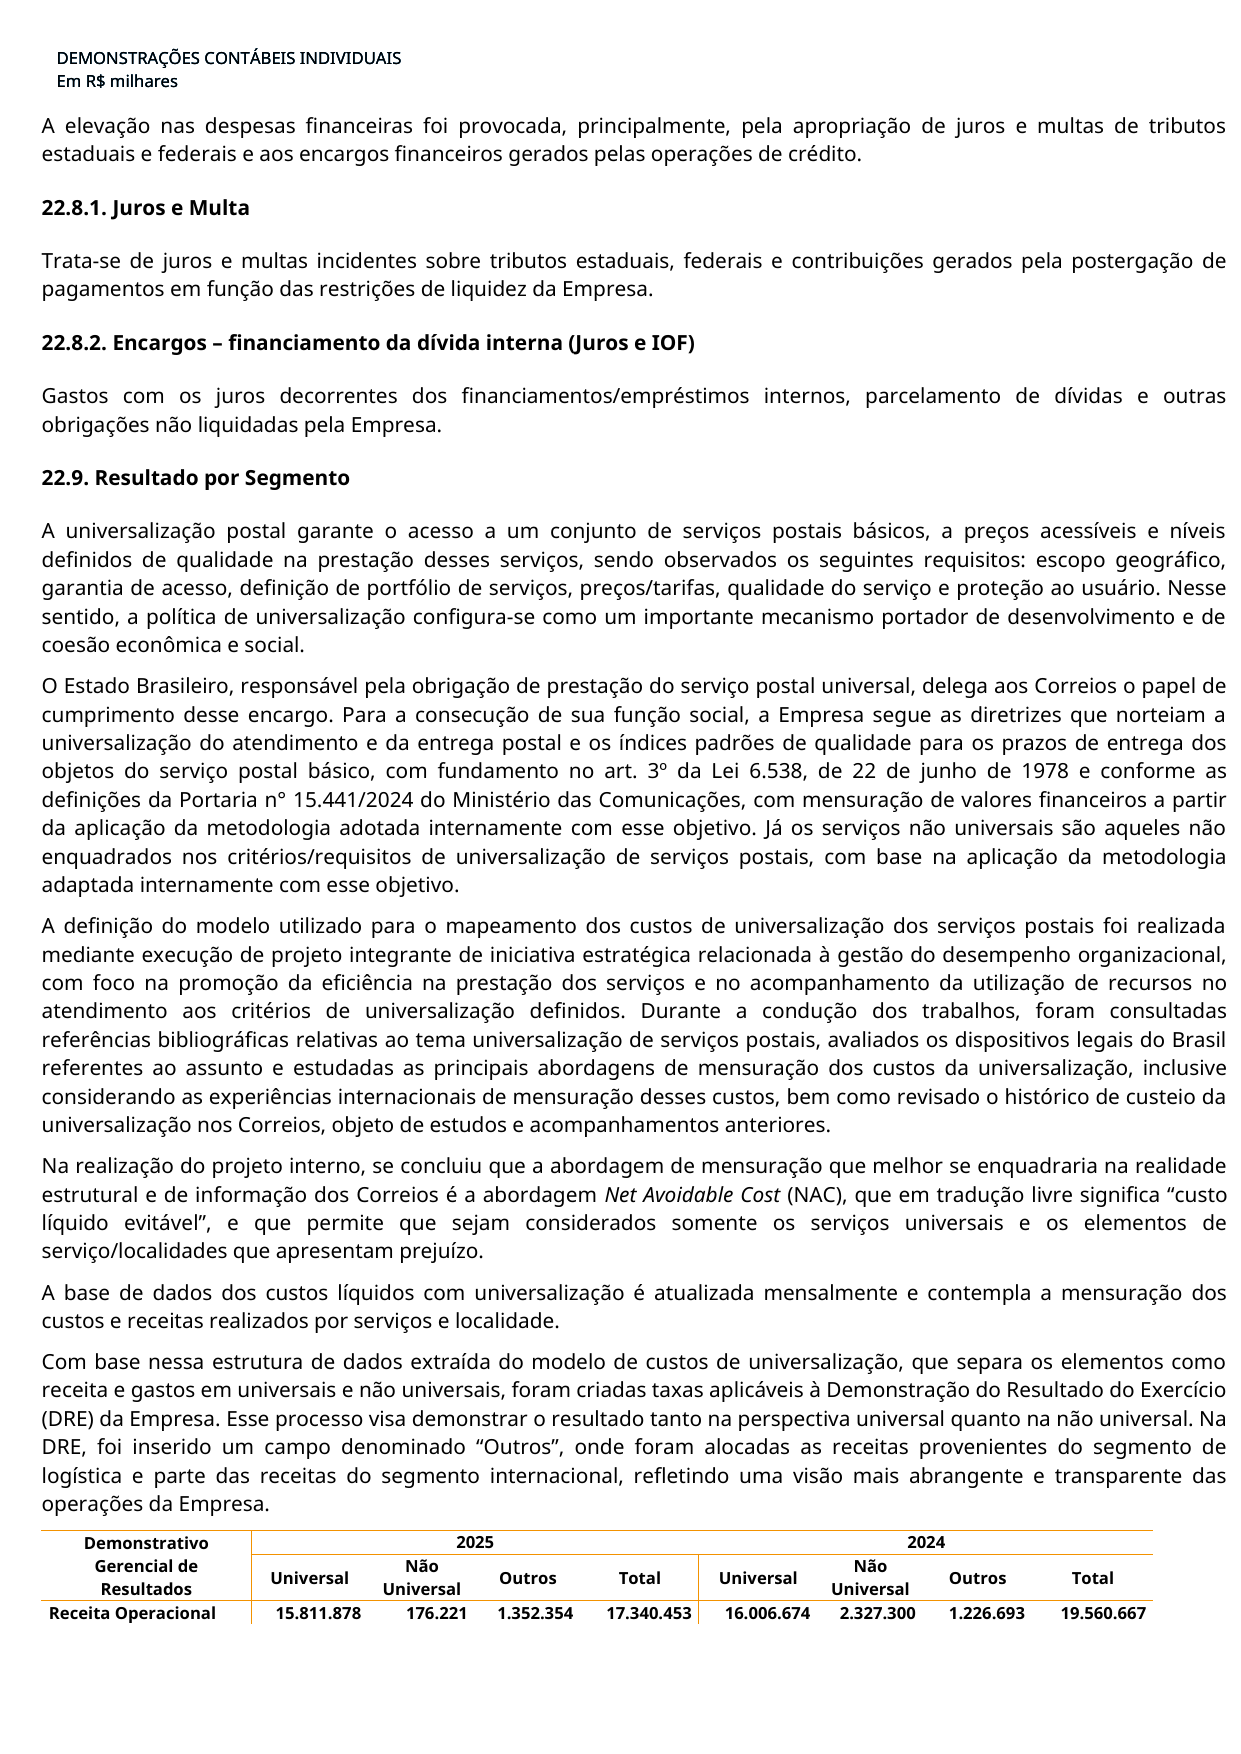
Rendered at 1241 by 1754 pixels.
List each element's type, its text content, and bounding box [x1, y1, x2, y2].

text Trata-se de juros e multas incidentes sobre tributos estaduais, federais e contribuições gerados pela postergação de pagamentos em função das restrições de liquidez da Empresa. [41, 246, 1228, 303]
table_header 2025 [252, 1531, 699, 1554]
text A definição do modelo utilizado para o mapeamento dos custos de universalização dos serviços postais foi realizada mediante execução de projeto integrante de iniciativa estratégica relacionada à gestão do desempenho organizacional, com foco na promoção da eficiência na prestação dos serviços e no acompanhamento da utilização de recursos no atendimento aos critérios de universalização definidos. Durante a condução dos trabalhos, foram consultadas referências bibliográficas relativas ao tema universalização de serviços postais, avaliados os dispositivos legais do Brasil referentes ao assunto e estudadas as principais abordagens de mensuração dos custos da universalização, inclusive considerando as experiências internacionais de mensuração desses custos, bem como revisado o histórico de custeio da universalização nos Correios, objeto de estudos e acompanhamentos anteriores. [41, 911, 1228, 1139]
table_cell 176.221 [368, 1601, 475, 1624]
table_cell 15.811.878 [252, 1601, 368, 1624]
table_cell Outros [475, 1555, 580, 1600]
text O Estado Brasileiro, responsável pela obrigação de prestação do serviço postal universal, delega aos Correios o papel de cumprimento desse encargo. Para a consecução de sua função social, a Empresa segue as diretrizes que norteiam a universalização do atendimento e da entrega postal e os índices padrões de qualidade para os prazos de entrega dos objetos do serviço postal básico, com fundamento no art. 3º da Lei 6.538, de 22 de junho de 1978 e conforme as definições da Portaria n° 15.441/2024 do Ministério das Comunicações, com mensuração de valores financeiros a partir da aplicação da metodologia adotada internamente com esse objetivo. Já os serviços não universais são aqueles não enquadrados nos critérios/requisitos de universalização de serviços postais, com base na aplicação da metodologia adaptada internamente com esse objetivo. [41, 671, 1228, 899]
table_cell Outros [923, 1555, 1032, 1600]
table_cell Universal [699, 1555, 817, 1600]
table_cell Total [580, 1555, 698, 1600]
table_cell 16.006.674 [699, 1601, 817, 1624]
table_header Demonstrativo Gerencial de Resultados [41, 1531, 251, 1600]
table_cell 17.340.453 [580, 1601, 698, 1624]
table_cell Não Universal [368, 1555, 475, 1600]
table_cell Não Universal [818, 1555, 923, 1600]
table_cell Total [1032, 1555, 1153, 1600]
text A universalização postal garante o acesso a um conjunto de serviços postais básicos, a preços acessíveis e níveis definidos de qualidade na prestação desses serviços, sendo observados os seguintes requisitos: escopo geográfico, garantia de acesso, definição de portfólio de serviços, preços/tarifas, qualidade do serviço e proteção ao usuário. Nesse sentido, a política de universalização configura-se como um importante mecanismo portador de desenvolvimento e de coesão econômica e social. [41, 517, 1228, 659]
table_cell Universal [252, 1555, 368, 1600]
text Com base nessa estrutura de dados extraída do modelo de custos de universalização, que separa os elementos como receita e gastos em universais e não universais, foram criadas taxas aplicáveis à Demonstração do Resultado do Exercício (DRE) da Empresa. Esse processo visa demonstrar o resultado tanto na perspectiva universal quanto na não universal. Na DRE, foi inserido um campo denominado “Outros”, onde foram alocadas as receitas provenientes do segmento de logística e parte das receitas do segmento internacional, refletindo uma visão mais abrangente e transparente das operações da Empresa. [41, 1347, 1228, 1518]
subtitle Resultado por Segmento [41, 463, 1228, 492]
subtitle Encargos – financiamento da dívida interna (Juros e IOF) [41, 328, 1228, 356]
text A elevação nas despesas financeiras foi provocada, principalmente, pela apropriação de juros e multas de tributos estaduais e federais e aos encargos financeiros gerados pelas operações de crédito. [41, 111, 1228, 168]
table_cell 19.560.667 [1032, 1601, 1153, 1624]
table_cell Receita Operacional [41, 1601, 251, 1624]
table_cell 1.352.354 [475, 1601, 580, 1624]
subtitle Juros e Multa [41, 193, 1228, 221]
text Na realização do projeto interno, se concluiu que a abordagem de mensuração que melhor se enquadraria na realidade estrutural e de informação dos Correios é a abordagem Net Avoidable Cost (NAC), que em tradução livre significa “custo líquido evitável”, e que permite que sejam considerados somente os serviços universais e os elementos de serviço/localidades que apresentam prejuízo. [41, 1151, 1228, 1265]
text A base de dados dos custos líquidos com universalização é atualizada mensalmente e contempla a mensuração dos custos e receitas realizados por serviços e localidade. [41, 1278, 1228, 1334]
table_cell 2.327.300 [818, 1601, 923, 1624]
text Gastos com os juros decorrentes dos financiamentos/empréstimos internos, parcelamento de dívidas e outras obrigações não liquidadas pela Empresa. [41, 381, 1228, 438]
table_cell 1.226.693 [923, 1601, 1032, 1624]
table_header 2024 [699, 1531, 1153, 1554]
